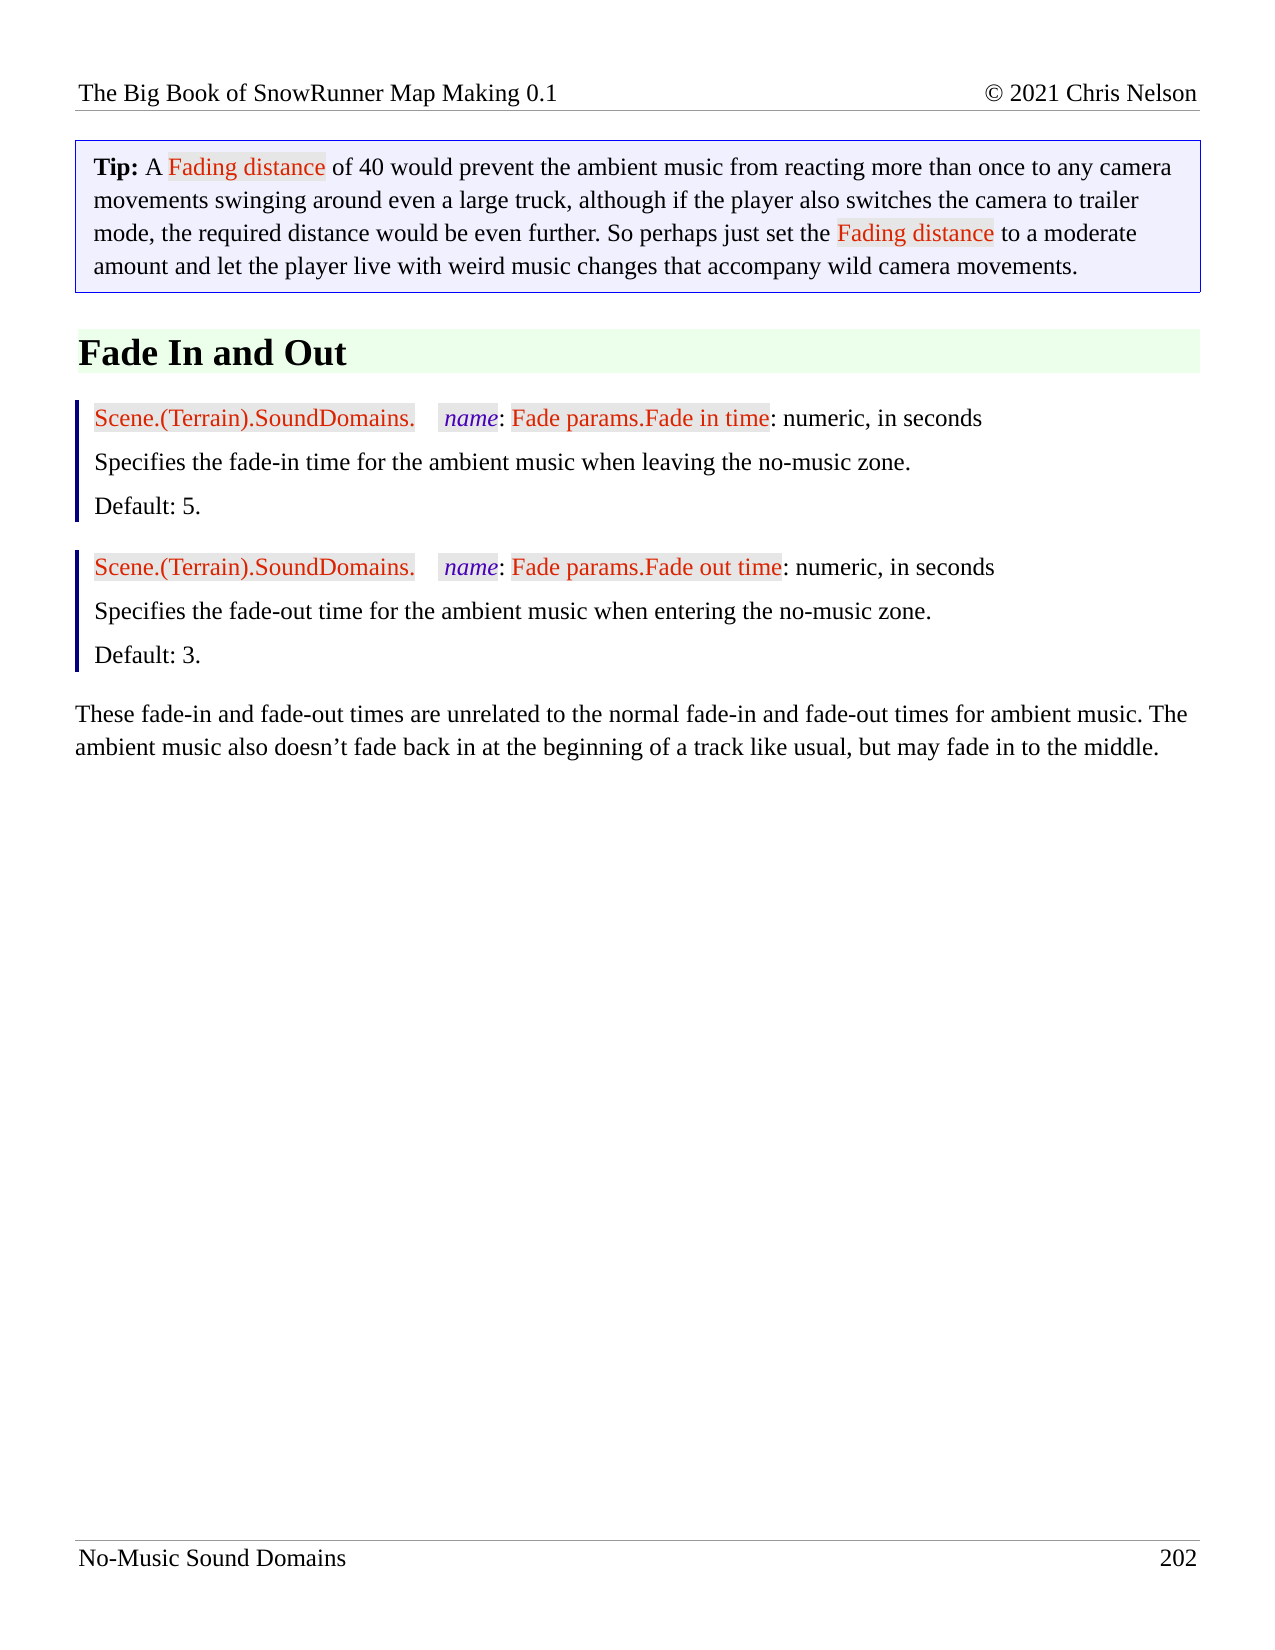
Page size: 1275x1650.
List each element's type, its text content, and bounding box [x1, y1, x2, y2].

text Specifies the fade-out time for the ambient music when entering the no-music zone. [79, 593, 1200, 625]
text Default: 3. [79, 637, 1200, 672]
text Scene.(Terrain).SoundDomains. name: Fade params.Fade out time: numeric, in seconds [75, 549, 1200, 581]
text Scene.(Terrain).SoundDomains. name: Fade params.Fade in time: numeric, in seconds [79, 400, 1200, 432]
text Specifies the fade-in time for the ambient music when leaving the no-music zone. [79, 444, 1200, 476]
subtitle Fade In and Out [78, 329, 1200, 373]
text Default: 5. [79, 488, 1200, 522]
list A Fading distance of 40 would prevent the ambient music from reacting more than once to any camera movements swinging around even a large truck, although if the player also switches the camera to trailer mode, the required distance would be even further. So perhaps just set the Fading distance to a moderate amount and let the player live with weird music changes that accompany wild camera movements. [76, 141, 1200, 292]
text These fade-in and fade-out times are unrelated to the normal fade-in and fade-out times for ambient music. The ambient music also doesn’t fade back in at the beginning of a track like usual, but may fade in to the middle. [75, 699, 1200, 761]
